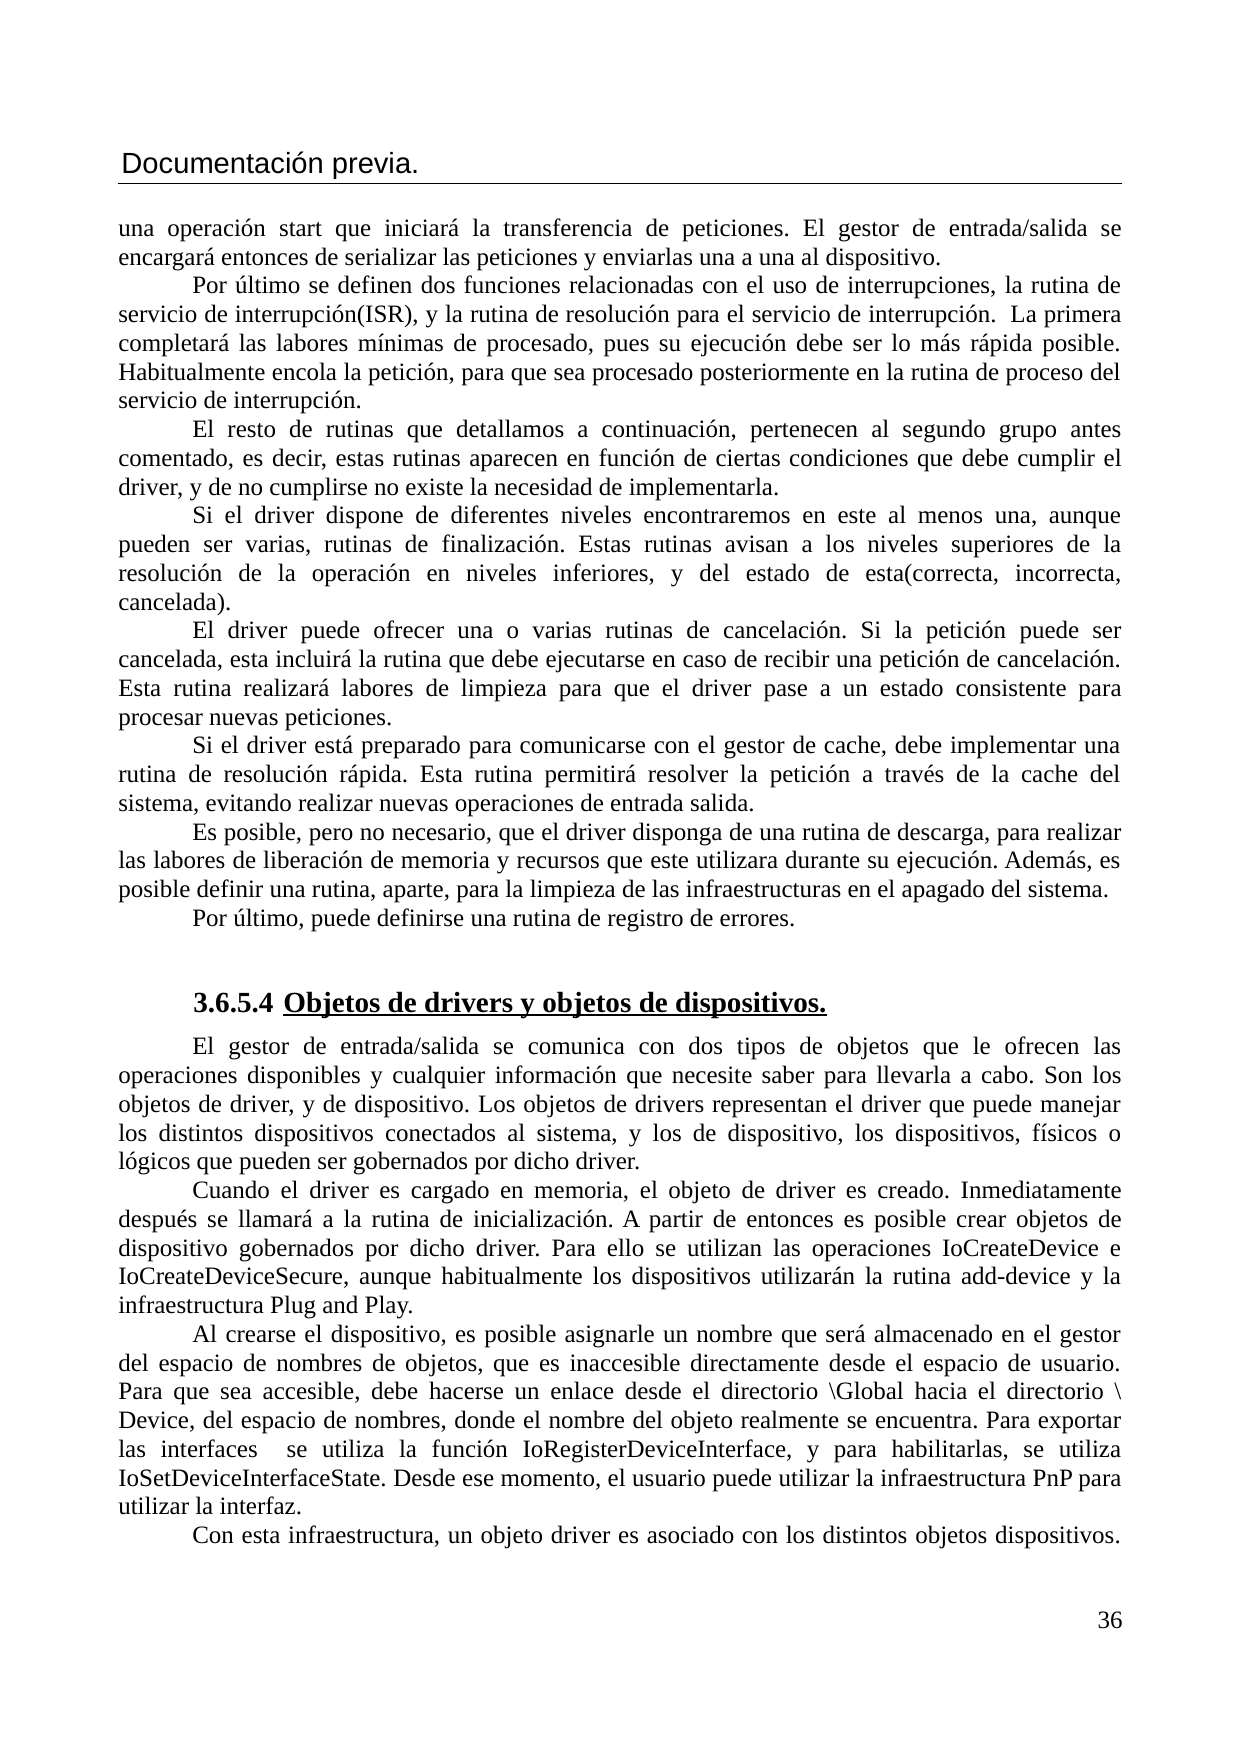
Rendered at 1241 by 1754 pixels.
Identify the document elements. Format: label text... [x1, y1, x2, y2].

subtitle Objetos de drivers y objetos de dispositivos. [193, 985, 1122, 1019]
text Por último se definen dos funciones relacionadas con el uso de interrupciones, la rutina de servicio de interrupción(ISR), y la rutina de resolución para el servicio de interrupción. La primera completará las labores mínimas de procesado, pues su ejecución debe ser lo más rápida posible. Habitualmente encola la petición, para que sea procesado posteriormente en la rutina de proceso del servicio de interrupción. [118, 270, 1122, 414]
text Si el driver está preparado para comunicarse con el gestor de cache, debe implementar una rutina de resolución rápida. Esta rutina permitirá resolver la petición a través de la cache del sistema, evitando realizar nuevas operaciones de entrada salida. [118, 730, 1122, 817]
text El resto de rutinas que detallamos a continuación, pertenecen al segundo grupo antes comentado, es decir, estas rutinas aparecen en función de ciertas condiciones que debe cumplir el driver, y de no cumplirse no existe la necesidad de implementarla. [118, 414, 1122, 500]
text Por último, puede definirse una rutina de registro de errores. [118, 903, 1122, 932]
text Si el driver dispone de diferentes niveles encontraremos en este al menos una, aunque pueden ser varias, rutinas de finalización. Estas rutinas avisan a los niveles superiores de la resolución de la operación en niveles inferiores, y del estado de esta(correcta, incorrecta, cancelada). [118, 500, 1122, 615]
text Cuando el driver es cargado en memoria, el objeto de driver es creado. Inmediatamente después se llamará a la rutina de inicialización. A partir de entonces es posible crear objetos de dispositivo gobernados por dicho driver. Para ello se utilizan las operaciones IoCreateDevice e IoCreateDeviceSecure, aunque habitualmente los dispositivos utilizarán la rutina add-device y la infraestructura Plug and Play. [118, 1175, 1122, 1319]
text Con esta infraestructura, un objeto driver es asociado con los distintos objetos dispositivos. [118, 1520, 1122, 1549]
text una operación start que iniciará la transferencia de peticiones. El gestor de entrada/salida se encargará entonces de serializar las peticiones y enviarlas una a una al dispositivo. [118, 213, 1122, 270]
text Es posible, pero no necesario, que el driver disponga de una rutina de descarga, para realizar las labores de liberación de memoria y recursos que este utilizara durante su ejecución. Además, es posible definir una rutina, aparte, para la limpieza de las infraestructuras en el apagado del sistema. [118, 817, 1122, 903]
text Al crearse el dispositivo, es posible asignarle un nombre que será almacenado en el gestor del espacio de nombres de objetos, que es inaccesible directamente desde el espacio de usuario. Para que sea accesible, debe hacerse un enlace desde el directorio \Global hacia el directorio \Device, del espacio de nombres, donde el nombre del objeto realmente se encuentra. Para exportar las interfaces se utiliza la función IoRegisterDeviceInterface, y para habilitarlas, se utiliza IoSetDeviceInterfaceState. Desde ese momento, el usuario puede utilizar la infraestructura PnP para utilizar la interfaz. [118, 1319, 1122, 1520]
text El gestor de entrada/salida se comunica con dos tipos de objetos que le ofrecen las operaciones disponibles y cualquier información que necesite saber para llevarla a cabo. Son los objetos de driver, y de dispositivo. Los objetos de drivers representan el driver que puede manejar los distintos dispositivos conectados al sistema, y los de dispositivo, los dispositivos, físicos o lógicos que pueden ser gobernados por dicho driver. [118, 1031, 1122, 1175]
text El driver puede ofrecer una o varias rutinas de cancelación. Si la petición puede ser cancelada, esta incluirá la rutina que debe ejecutarse en caso de recibir una petición de cancelación. Esta rutina realizará labores de limpieza para que el driver pase a un estado consistente para procesar nuevas peticiones. [118, 615, 1122, 730]
